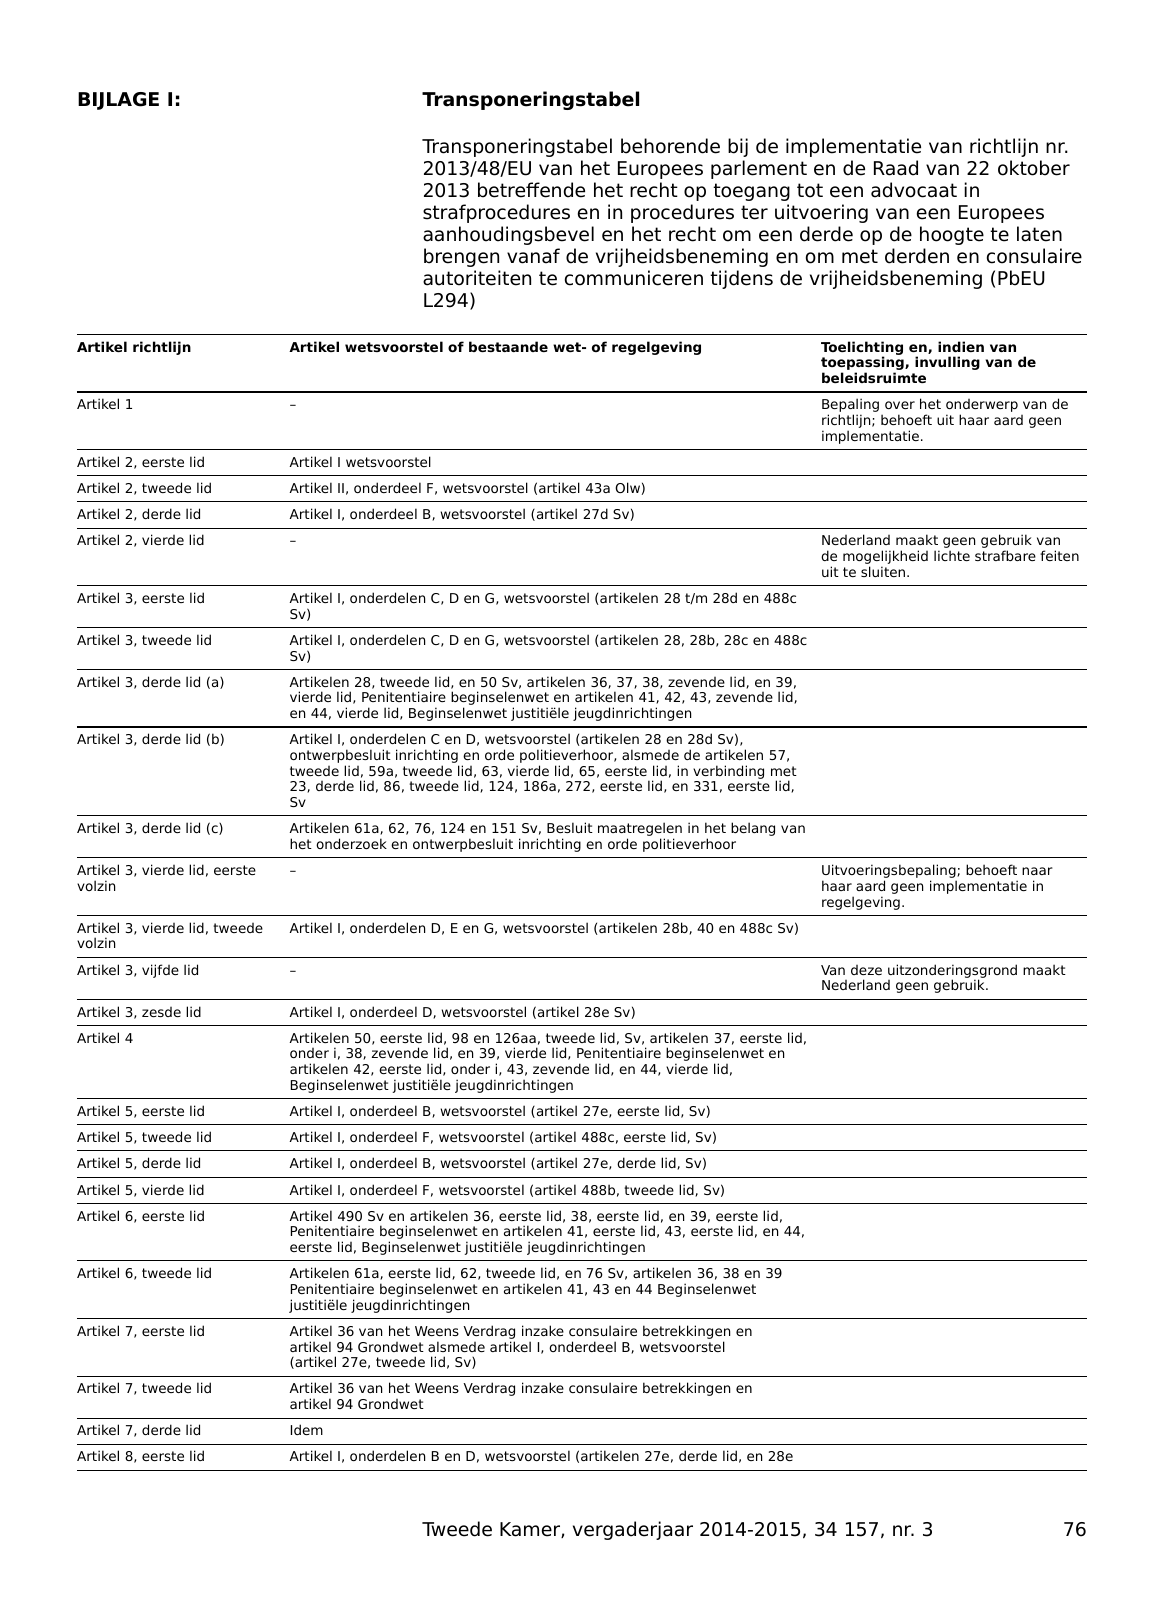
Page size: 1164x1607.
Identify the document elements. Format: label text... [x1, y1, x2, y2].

table_cell Nederland maakt geen gebruik van de mogelijkheid lichte strafbare feiten uit te sluiten. [815, 529, 1087, 585]
table_cell Artikel I, onderdeel F, wetsvoorstel (artikel 488c, eerste lid, Sv) [284, 1125, 815, 1150]
table_cell [815, 450, 1087, 475]
table_cell Artikel 4 [77, 1026, 283, 1098]
table_cell Artikel I, onderdelen C, D en G, wetsvoorstel (artikelen 28, 28b, 28c en 488c Sv) [284, 628, 815, 669]
table_cell [815, 728, 1087, 815]
table_cell Bepaling over het onderwerp van de richtlijn; behoeft uit haar aard geen implementatie. [815, 393, 1087, 449]
table_cell Idem [284, 1419, 815, 1443]
table_cell Artikel I, onderdeel D, wetsvoorstel (artikel 28e Sv) [284, 1000, 815, 1025]
table_cell [815, 1099, 1087, 1124]
table_cell [815, 1151, 1087, 1177]
table_cell – [284, 958, 815, 999]
table_cell Artikel 3, vijfde lid [77, 958, 283, 999]
table_cell [815, 670, 1087, 726]
table_cell Artikel I, onderdelen C en D, wetsvoorstel (artikelen 28 en 28d Sv), ontwerpbesluit inrichting en orde politieverhoor, alsmede de artikelen 57, tweede lid, 59a, tweede lid, 63, vierde lid, 65, eerste lid, in verbinding met 23, derde lid, 86, tweede lid, 124, 186a, 272, eerste lid, en 331, eerste lid, Sv [284, 728, 815, 815]
table_cell Uitvoeringsbepaling; behoeft naar haar aard geen implementatie in regelgeving. [815, 858, 1087, 915]
table_cell Artikel 2, tweede lid [77, 476, 283, 501]
table_cell Artikel 5, eerste lid [77, 1099, 283, 1124]
table_cell Artikel II, onderdeel F, wetsvoorstel (artikel 43a Olw) [284, 476, 815, 501]
table_cell Artikel 7, derde lid [77, 1419, 283, 1443]
table_cell [815, 1377, 1087, 1417]
table_cell [815, 1445, 1087, 1470]
table_cell [815, 476, 1087, 501]
table_cell Artikel 490 Sv en artikelen 36, eerste lid, 38, eerste lid, en 39, eerste lid, Penitentiaire beginselenwet en artikelen 41, eerste lid, 43, eerste lid, en 44, eerste lid, Beginselenwet justitiële jeugdinrichtingen [284, 1204, 815, 1260]
table_cell Artikel 1 [77, 393, 283, 449]
table_cell Artikel 3, zesde lid [77, 1000, 283, 1025]
table_cell Artikel 8, eerste lid [77, 1445, 283, 1470]
table_cell Artikel 3, derde lid (b) [77, 728, 283, 815]
table_cell Artikelen 28, tweede lid, en 50 Sv, artikelen 36, 37, 38, zevende lid, en 39, vierde lid, Penitentiaire beginselenwet en artikelen 41, 42, 43, zevende lid, en 44, vierde lid, Beginselenwet justitiële jeugdinrichtingen [284, 670, 815, 726]
table_cell Artikel I, onderdelen C, D en G, wetsvoorstel (artikelen 28 t/m 28d en 488c Sv) [284, 586, 815, 627]
table_cell Artikel 7, tweede lid [77, 1377, 283, 1417]
table_cell Artikel I, onderdelen B en D, wetsvoorstel (artikelen 27e, derde lid, en 28e [284, 1445, 815, 1470]
table_cell Artikel I, onderdelen D, E en G, wetsvoorstel (artikelen 28b, 40 en 488c Sv) [284, 916, 815, 957]
table_cell Artikel 3, eerste lid [77, 586, 283, 627]
table_header Artikel richtlijn [77, 335, 283, 391]
table_cell Artikel 3, vierde lid, tweede volzin [77, 916, 283, 957]
table_cell [815, 1178, 1087, 1203]
table_cell Artikel 2, eerste lid [77, 450, 283, 475]
table_cell [815, 1000, 1087, 1025]
table_cell Van deze uitzonderingsgrond maakt Nederland geen gebruik. [815, 958, 1087, 999]
table_cell Artikel I, onderdeel B, wetsvoorstel (artikel 27d Sv) [284, 502, 815, 527]
table_cell – [284, 529, 815, 585]
table_header Artikel wetsvoorstel of bestaande wet- of regelgeving [284, 335, 815, 391]
table_header Toelichting en, indien van toepassing, invulling van de beleidsruimte [815, 335, 1087, 391]
table_cell [815, 1204, 1087, 1260]
table_cell Artikel 3, derde lid (c) [77, 816, 283, 857]
table_cell Artikelen 50, eerste lid, 98 en 126aa, tweede lid, Sv, artikelen 37, eerste lid, onder i, 38, zevende lid, en 39, vierde lid, Penitentiaire beginselenwet en artikelen 42, eerste lid, onder i, 43, zevende lid, en 44, vierde lid, Beginselenwet justitiële jeugdinrichtingen [284, 1026, 815, 1098]
table_cell Artikel 2, vierde lid [77, 529, 283, 585]
table_cell Artikel 5, tweede lid [77, 1125, 283, 1150]
table_cell Artikel I, onderdeel B, wetsvoorstel (artikel 27e, derde lid, Sv) [284, 1151, 815, 1177]
table_cell Artikel 5, vierde lid [77, 1178, 283, 1203]
table_cell [815, 1319, 1087, 1376]
table_cell [815, 1125, 1087, 1150]
table_cell Artikelen 61a, eerste lid, 62, tweede lid, en 76 Sv, artikelen 36, 38 en 39 Penitentiaire beginselenwet en artikelen 41, 43 en 44 Beginselenwet justitiële jeugdinrichtingen [284, 1261, 815, 1318]
table_cell [815, 816, 1087, 857]
table_cell Artikel 3, vierde lid, eerste volzin [77, 858, 283, 915]
table_cell Artikel 3, derde lid (a) [77, 670, 283, 726]
table_cell [815, 628, 1087, 669]
table_cell [815, 1261, 1087, 1318]
subtitle BIJLAGE I: Transponeringstabel [77, 89, 1087, 111]
table_cell [815, 916, 1087, 957]
table_cell Artikel I wetsvoorstel [284, 450, 815, 475]
table_cell Artikel 6, eerste lid [77, 1204, 283, 1260]
table_cell Artikel 3, tweede lid [77, 628, 283, 669]
table_cell [815, 586, 1087, 627]
table_cell Artikel 36 van het Weens Verdrag inzake consulaire betrekkingen en artikel 94 Grondwet [284, 1377, 815, 1417]
table_cell – [284, 858, 815, 915]
table_cell [815, 502, 1087, 527]
table_cell Artikel I, onderdeel B, wetsvoorstel (artikel 27e, eerste lid, Sv) [284, 1099, 815, 1124]
text Transponeringstabel behorende bij de implementatie van richtlijn nr. 2013/48/EU van het Europees parlement en de Raad van 22 oktober 2013 betreffende het recht op toegang tot een advocaat in strafprocedures en in procedures ter uitvoering van een Europees aanhoudingsbevel en het recht om een derde op de hoogte te laten brengen vanaf de vrijheidsbeneming en om met derden en consulaire autoriteiten te communiceren tijdens de vrijheidsbeneming (PbEU L294) [422, 136, 1087, 312]
table_cell [815, 1026, 1087, 1098]
table_cell Artikel I, onderdeel F, wetsvoorstel (artikel 488b, tweede lid, Sv) [284, 1178, 815, 1203]
table_cell – [284, 393, 815, 449]
table_cell Artikel 7, eerste lid [77, 1319, 283, 1376]
table_cell Artikel 36 van het Weens Verdrag inzake consulaire betrekkingen en artikel 94 Grondwet alsmede artikel I, onderdeel B, wetsvoorstel (artikel 27e, tweede lid, Sv) [284, 1319, 815, 1376]
table_cell Artikelen 61a, 62, 76, 124 en 151 Sv, Besluit maatregelen in het belang van het onderzoek en ontwerpbesluit inrichting en orde politieverhoor [284, 816, 815, 857]
table_cell Artikel 2, derde lid [77, 502, 283, 527]
table_cell Artikel 5, derde lid [77, 1151, 283, 1177]
table_cell [815, 1419, 1087, 1443]
table_cell Artikel 6, tweede lid [77, 1261, 283, 1318]
